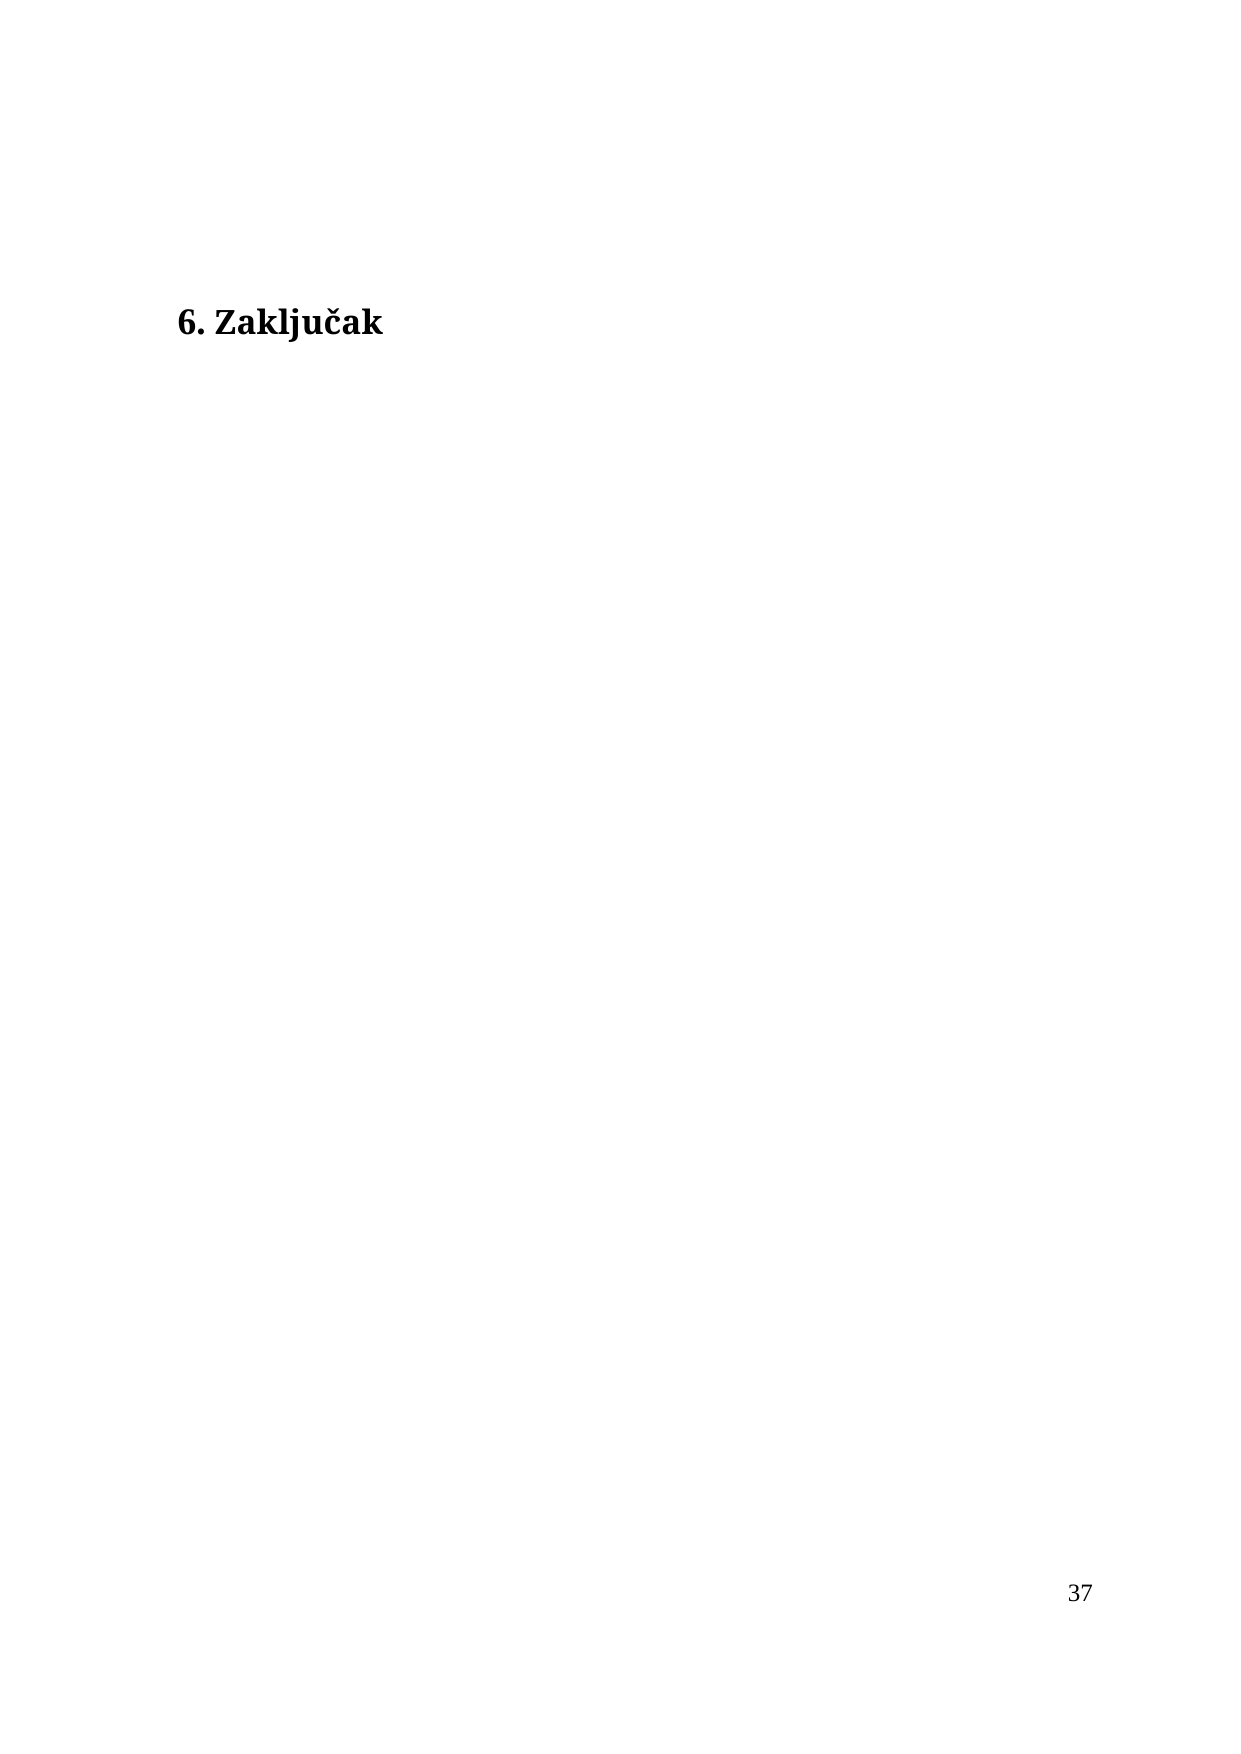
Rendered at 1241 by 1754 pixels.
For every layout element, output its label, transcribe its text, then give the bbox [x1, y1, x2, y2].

subtitle 6. Zaključak [177, 299, 1093, 344]
